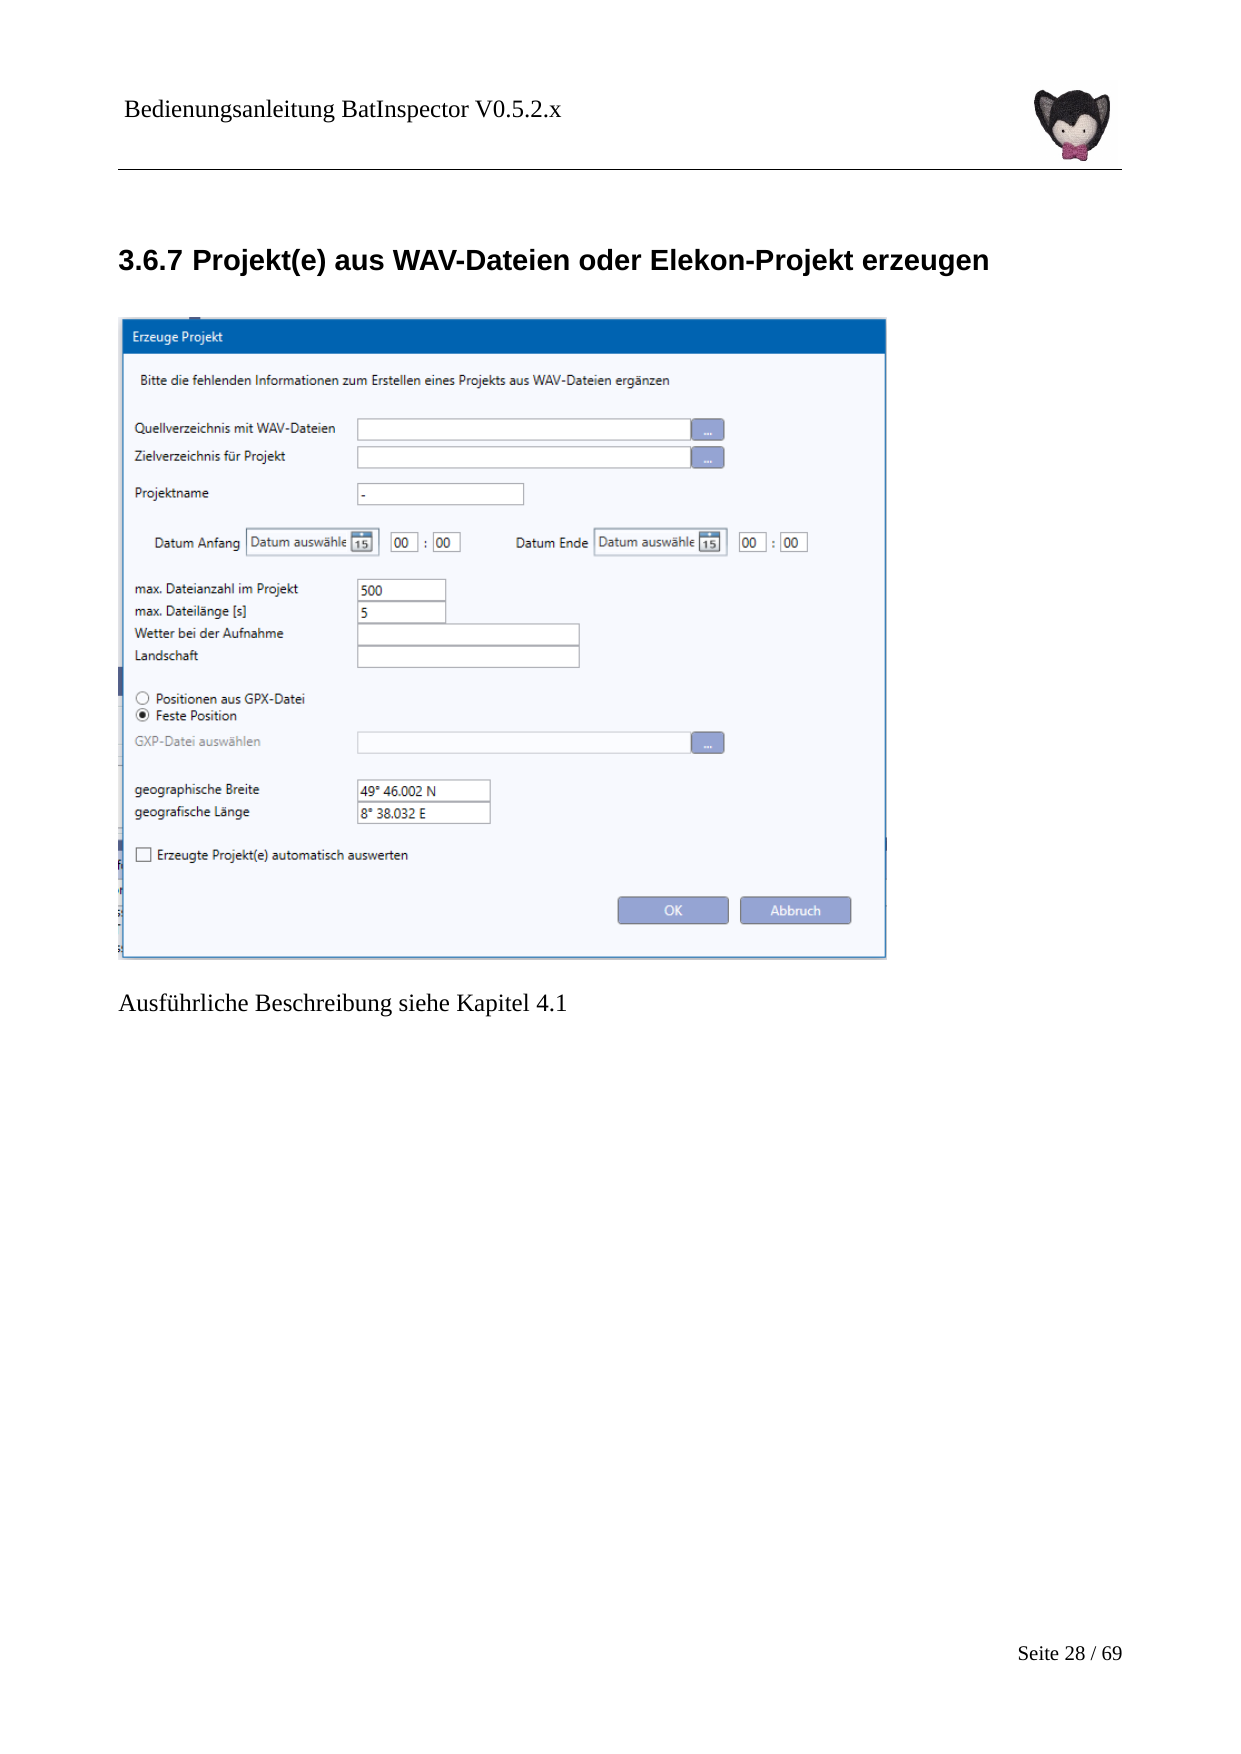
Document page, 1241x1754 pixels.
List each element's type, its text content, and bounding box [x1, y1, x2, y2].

picture [1030, 80, 1119, 169]
picture [118, 317, 887, 960]
subtitle Projekt(e) aus WAV-Dateien oder Elekon-Projekt erzeugen [118, 243, 1122, 276]
text Ausführliche Beschreibung siehe Kapitel 4.1 [118, 988, 1122, 1017]
